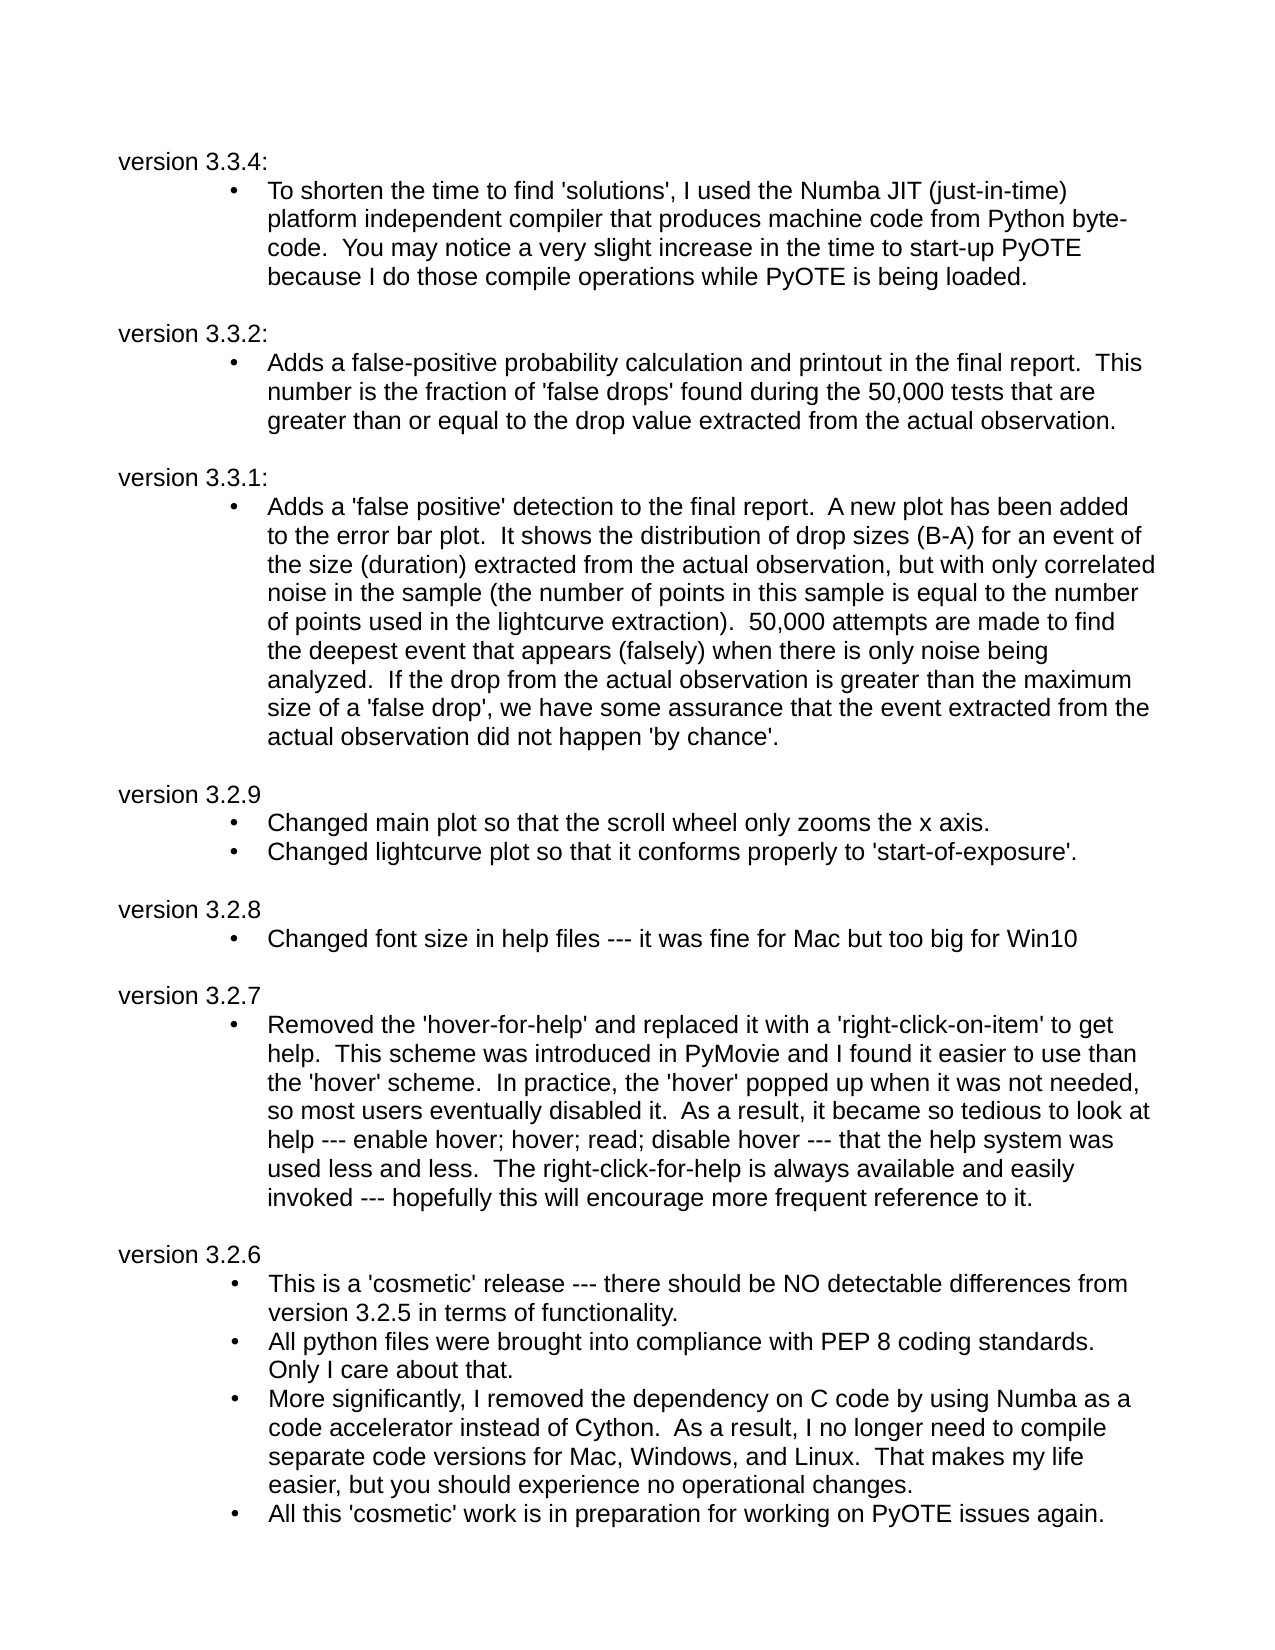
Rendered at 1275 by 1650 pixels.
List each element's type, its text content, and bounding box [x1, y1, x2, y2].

list Adds a false-positive probability calculation and printout in the final report. This number is the fraction of 'false drops' found during the 50,000 tests that are greater than or equal to the drop value extracted from the actual observation. [229, 348, 1157, 463]
text version 3.3.4: [118, 147, 1157, 176]
list To shorten the time to find 'solutions', I used the Numba JIT (just-in-time) platform independent compiler that produces machine code from Python byte-code. You may notice a very slight increase in the time to start-up PyOTE because I do those compile operations while PyOTE is being loaded. [229, 176, 1157, 319]
text version 3.2.8 [118, 895, 1157, 924]
list Changed main plot so that the scroll wheel only zooms the x axis. [229, 808, 1157, 837]
list Changed lightcurve plot so that it conforms properly to 'start-of-exposure'. [229, 837, 1157, 895]
text version 3.2.9 [118, 780, 1157, 808]
list All this 'cosmetic' work is in preparation for working on PyOTE issues again. [231, 1499, 1157, 1528]
list Changed font size in help files --- it was fine for Mac but too big for Win10 [229, 924, 1157, 981]
text version 3.2.6 [118, 1240, 1157, 1269]
text version 3.3.1: [118, 463, 1157, 492]
list Adds a 'false positive' detection to the final report. A new plot has been added to the error bar plot. It shows the distribution of drop sizes (B-A) for an event of the size (duration) extracted from the actual observation, but with only correlated noise in the sample (the number of points in this sample is equal to the number of points used in the lightcurve extraction). 50,000 attempts are made to find the deepest event that appears (falsely) when there is only noise being analyzed. If the drop from the actual observation is greater than the maximum size of a 'false drop', we have some assurance that the event extracted from the actual observation did not happen 'by chance'. [229, 492, 1157, 780]
list Removed the 'hover-for-help' and replaced it with a 'right-click-on-item' to get help. This scheme was introduced in PyMovie and I found it easier to use than the 'hover' scheme. In practice, the 'hover' popped up when it was not needed, so most users eventually disabled it. As a result, it became so tedious to look at help --- enable hover; hover; read; disable hover --- that the help system was used less and less. The right-click-for-help is always available and easily invoked --- hopefully this will encourage more frequent reference to it. [229, 1010, 1157, 1240]
list This is a 'cosmetic' release --- there should be NO detectable differences from version 3.2.5 in terms of functionality. [231, 1269, 1157, 1326]
text version 3.2.7 [118, 981, 1157, 1010]
text version 3.3.2: [118, 319, 1157, 348]
list More significantly, I removed the dependency on C code by using Numba as a code accelerator instead of Cython. As a result, I no longer need to compile separate code versions for Mac, Windows, and Linux. That makes my life easier, but you should experience no operational changes. [231, 1384, 1157, 1499]
list All python files were brought into compliance with PEP 8 coding standards. Only I care about that. [231, 1326, 1157, 1384]
list [229, 118, 1157, 147]
